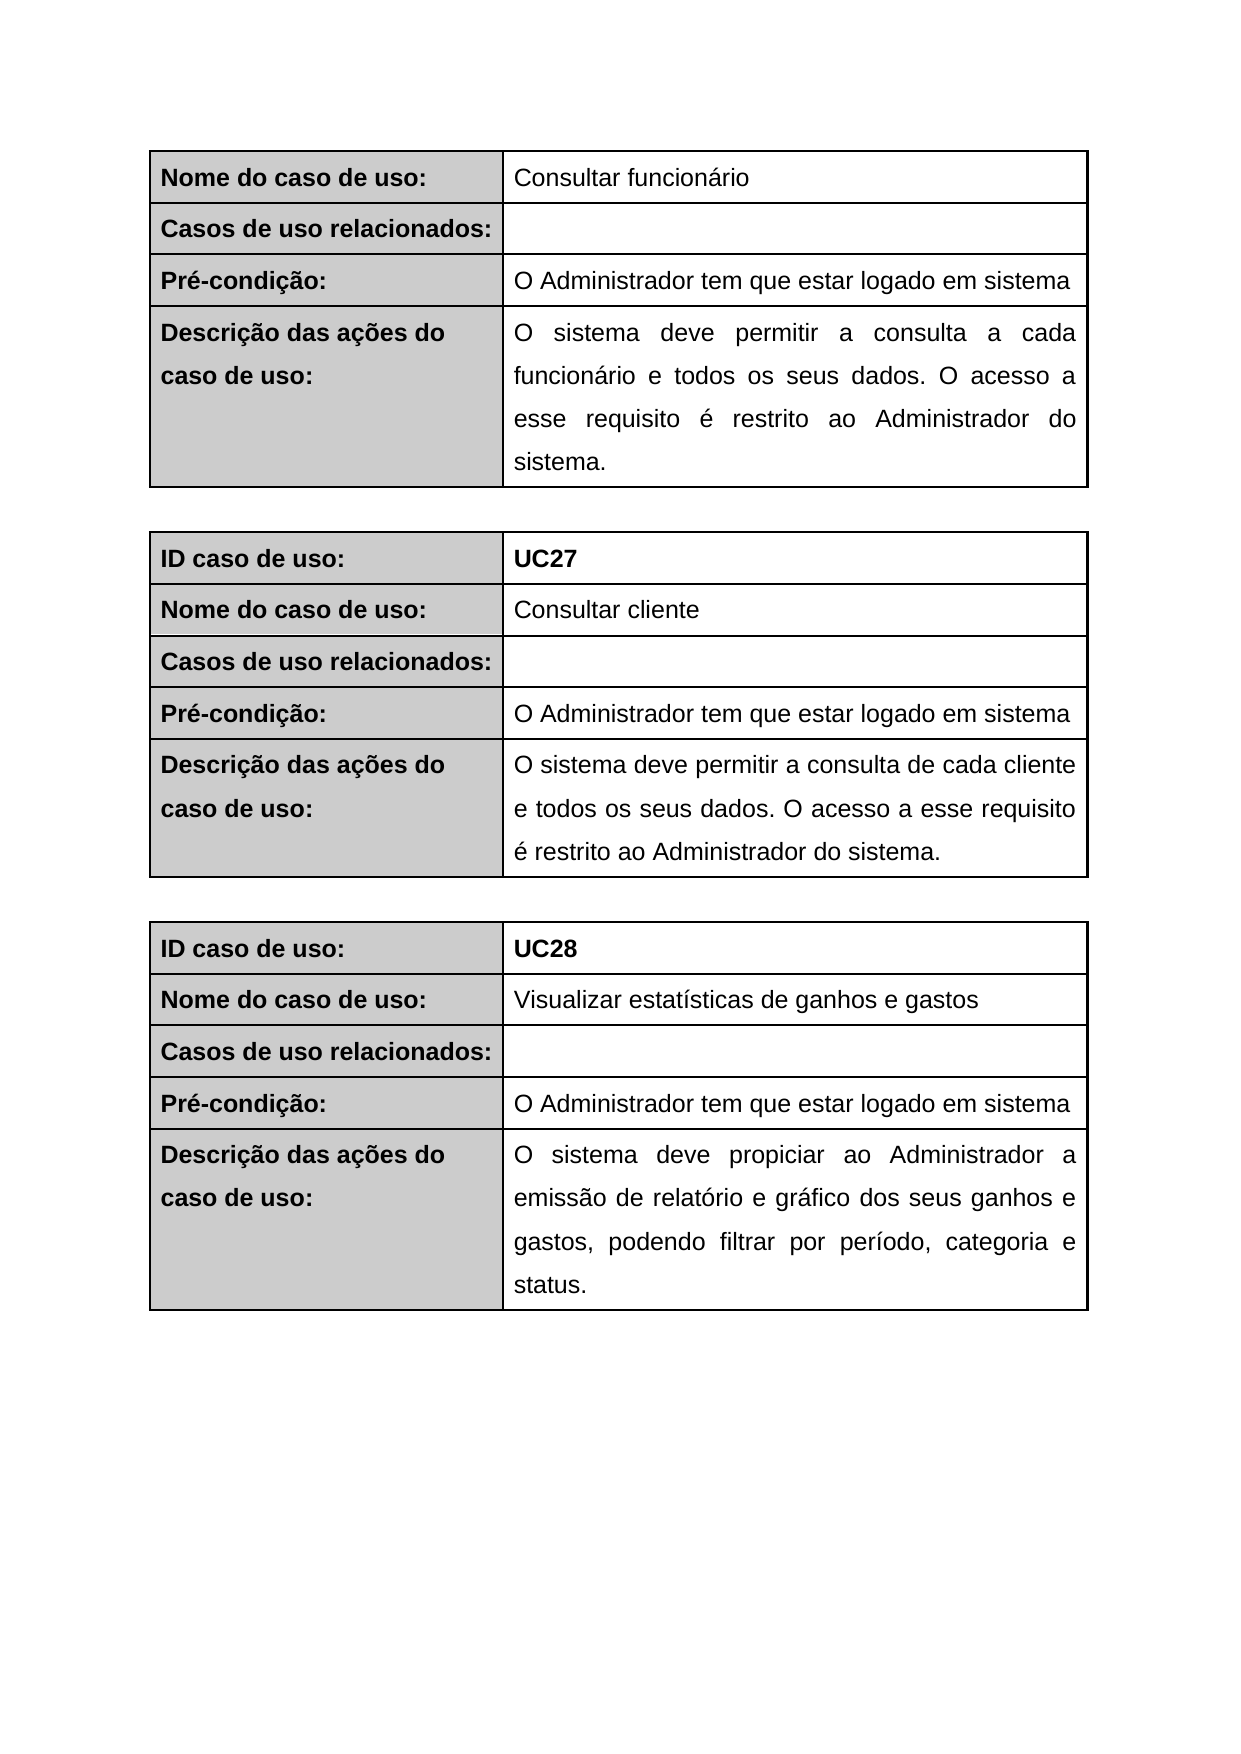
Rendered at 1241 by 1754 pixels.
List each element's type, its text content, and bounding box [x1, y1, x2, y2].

table_cell Visualizar estatísticas de ganhos e gastos [504, 975, 1086, 1024]
table_cell Descrição das ações do caso de uso: [151, 1130, 502, 1309]
table_cell Casos de uso relacionados: [151, 204, 502, 253]
table_cell O Administrador tem que estar logado em sistema [504, 1078, 1086, 1128]
table_cell Descrição das ações do caso de uso: [151, 740, 502, 876]
table_cell Nome do caso de uso: [151, 975, 502, 1024]
table_cell Consultar funcionário [504, 152, 1086, 202]
table_cell O Administrador tem que estar logado em sistema [504, 255, 1086, 305]
table_cell O sistema deve permitir a consulta a cada funcionário e todos os seus dados. O acesso a esse requisito é restrito ao Administrador do sistema. [504, 307, 1086, 486]
table_cell O sistema deve propiciar ao Administrador a emissão de relatório e gráfico dos seus ganhos e gastos, podendo filtrar por período, categoria e status. [504, 1130, 1086, 1309]
table_cell Nome do caso de uso: [151, 585, 502, 634]
table_cell Pré-condição: [151, 1078, 502, 1128]
table_cell Casos de uso relacionados: [151, 637, 502, 686]
table_cell [504, 204, 1086, 253]
table_cell [504, 1026, 1086, 1076]
table_cell Descrição das ações do caso de uso: [151, 307, 502, 486]
table_header UC28 [504, 923, 1086, 973]
table_header ID caso de uso: [151, 923, 502, 973]
table_cell Pré-condição: [151, 255, 502, 305]
table_cell [504, 637, 1086, 686]
table_cell Nome do caso de uso: [151, 152, 502, 202]
table_cell Casos de uso relacionados: [151, 1026, 502, 1076]
table_header UC27 [504, 533, 1086, 583]
table_cell Consultar cliente [504, 585, 1086, 634]
table_header ID caso de uso: [151, 533, 502, 583]
table_cell O Administrador tem que estar logado em sistema [504, 688, 1086, 738]
table_cell Pré-condição: [151, 688, 502, 738]
table_cell O sistema deve permitir a consulta de cada cliente e todos os seus dados. O acesso a esse requisito é restrito ao Administrador do sistema. [504, 740, 1086, 876]
